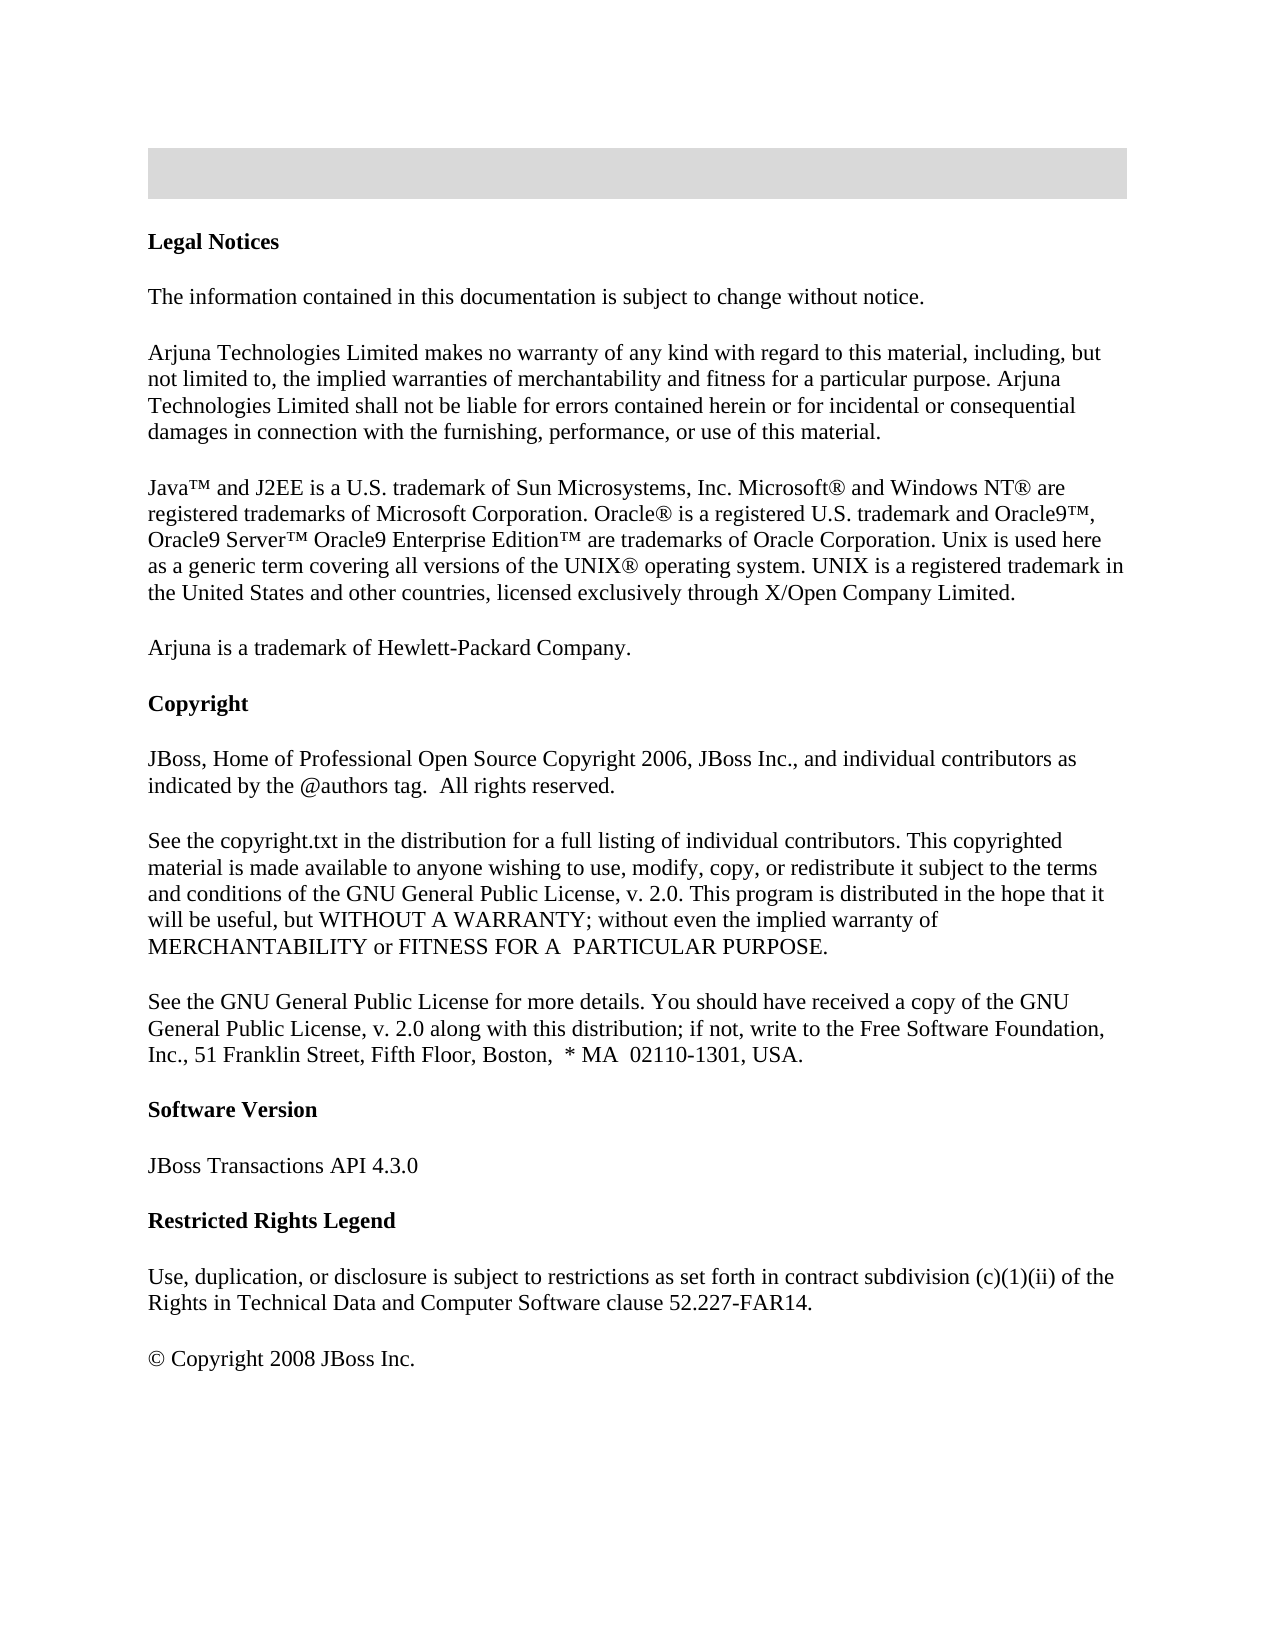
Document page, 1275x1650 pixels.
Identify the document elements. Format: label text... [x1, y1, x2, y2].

text Use, duplication, or disclosure is subject to restrictions as set forth in contract subdivision (c)(1)(ii) of the Rights in Technical Data and Computer Software clause 52.227-FAR14. [148, 1263, 1127, 1316]
text Legal Notices [148, 228, 1127, 254]
text JBoss, Home of Professional Open Source Copyright 2006, JBoss Inc., and individual contributors as indicated by the @authors tag. All rights reserved. [148, 746, 1127, 798]
text JBoss Transactions API 4.3.0 [148, 1152, 1127, 1178]
text Restricted Rights Legend [148, 1208, 1127, 1234]
text Java™ and J2EE is a U.S. trademark of Sun Microsystems, Inc. Microsoft® and Windows NT® are registered trademarks of Microsoft Corporation. Oracle® is a registered U.S. trademark and Oracle9™, Oracle9 Server™ Oracle9 Enterprise Edition™ are trademarks of Oracle Corporation. Unix is used here as a generic term covering all versions of the UNIX® operating system. UNIX is a registered trademark in the United States and other countries, licensed exclusively through X/Open Company Limited. [148, 473, 1127, 605]
text The information contained in this documentation is subject to change without notice. [148, 283, 1127, 310]
text © Copyright 2008 JBoss Inc. [148, 1345, 1127, 1371]
text Arjuna is a trademark of Hewlett-Packard Company. [148, 634, 1127, 661]
text Copyright [148, 690, 1127, 716]
text Software Version [148, 1097, 1127, 1123]
text See the GNU General Public License for more details. You should have received a copy of the GNU General Public License, v. 2.0 along with this distribution; if not, write to the Free Software Foundation, Inc., 51 Franklin Street, Fifth Floor, Boston, * MA 02110-1301, USA. [148, 988, 1127, 1067]
text Arjuna Technologies Limited makes no warranty of any kind with regard to this material, including, but not limited to, the implied warranties of merchantability and fitness for a particular purpose. Arjuna Technologies Limited shall not be liable for errors contained herein or for incidental or consequential damages in connection with the furnishing, performance, or use of this material. [148, 339, 1127, 444]
text See the copyright.txt in the distribution for a full listing of individual contributors. This copyrighted material is made available to anyone wishing to use, modify, copy, or redistribute it subject to the terms and conditions of the GNU General Public License, v. 2.0. This program is distributed in the hope that it will be useful, but WITHOUT A WARRANTY; without even the implied warranty of MERCHANTABILITY or FITNESS FOR A PARTICULAR PURPOSE. [148, 827, 1127, 959]
